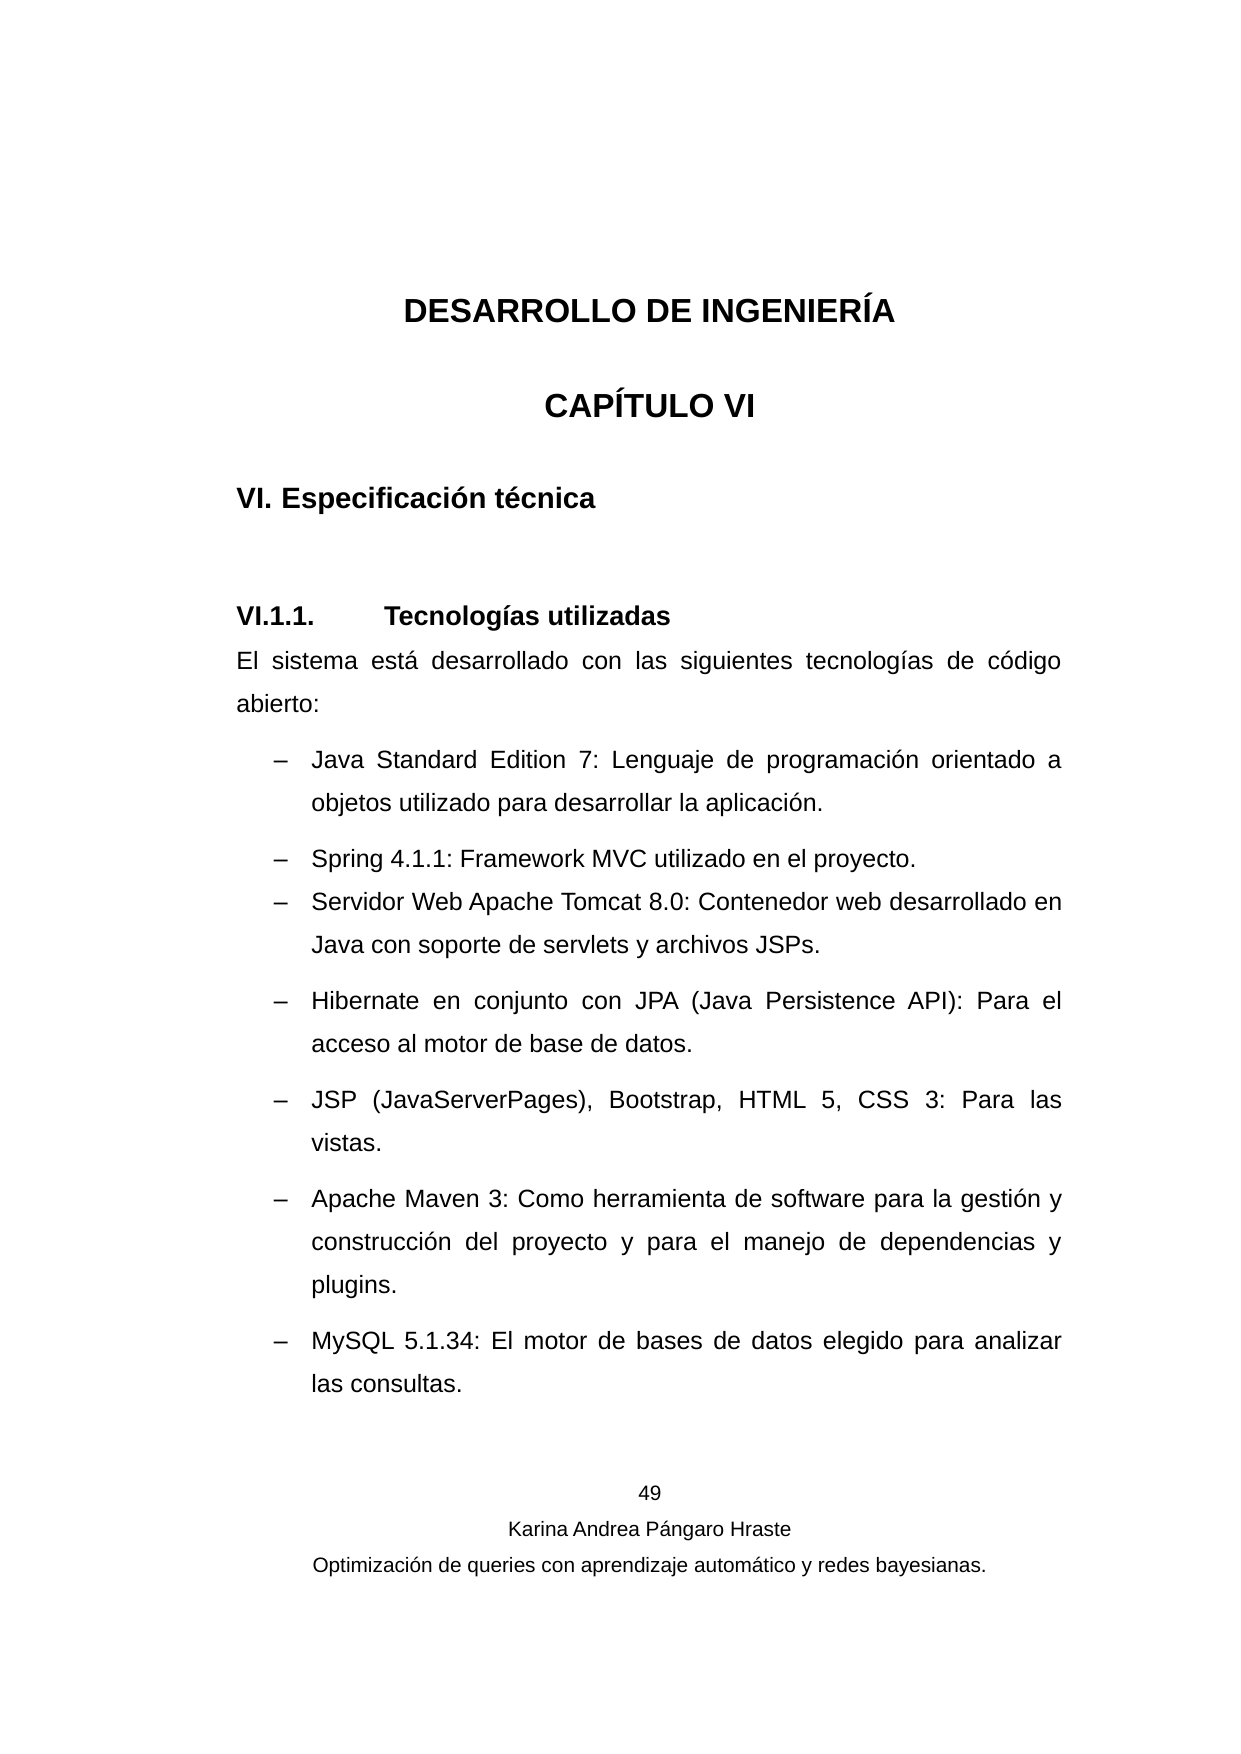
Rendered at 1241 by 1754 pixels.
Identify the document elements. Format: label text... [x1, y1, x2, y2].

list Java Standard Edition 7: Lenguaje de programación orientado a objetos utilizado para desarrollar la aplicación. [274, 745, 1063, 817]
subtitle DESARROLLO DE INGENIERÍA [236, 291, 1063, 329]
subtitle Tecnologías utilizadas [236, 599, 1063, 631]
subtitle Especificación técnica [236, 481, 1063, 514]
list Spring 4.1.1: Framework MVC utilizado en el proyecto. [274, 844, 1063, 873]
list MySQL 5.1.34: El motor de bases de datos elegido para analizar las consultas. [274, 1326, 1063, 1398]
subtitle CAPÍTULO VI [236, 386, 1063, 424]
list Hibernate en conjunto con JPA (Java Persistence API): Para el acceso al motor de base de datos. [274, 986, 1063, 1058]
list JSP (JavaServerPages), Bootstrap, HTML 5, CSS 3: Para las vistas. [274, 1085, 1063, 1157]
text El sistema está desarrollado con las siguientes tecnologías de código abierto: [236, 646, 1063, 718]
list Apache Maven 3: Como herramienta de software para la gestión y construcción del proyecto y para el manejo de dependencias y plugins. [274, 1184, 1063, 1299]
list Servidor Web Apache Tomcat 8.0: Contenedor web desarrollado en Java con soporte de servlets y archivos JSPs. [274, 887, 1063, 959]
